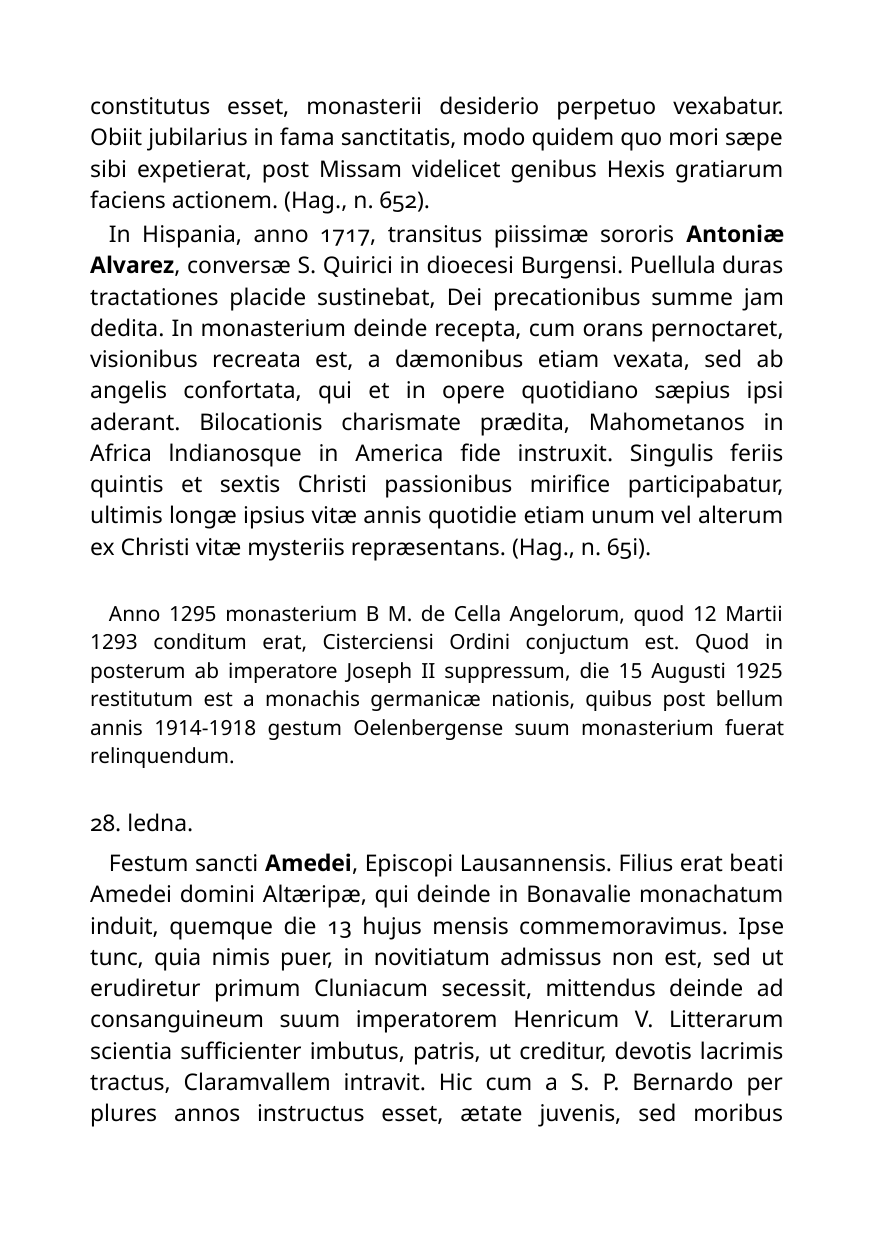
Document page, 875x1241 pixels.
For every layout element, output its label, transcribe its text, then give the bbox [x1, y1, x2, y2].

text 28. ledna. [90, 807, 784, 838]
text Anno 1295 monasterium B M. de Cella Angelorum, quod 12 Martii 1293 condi­tum erat, Cisterciensi Ordini conjuctum est. Quod in posterum ab imperatore Joseph II suppressum, die 15 Augusti 1925 restitutum est a monachis germanicæ nationis, quibus post bellum annis 1914-1918 gestum Oelenbergense suum mona­sterium fuerat relinquendum. [90, 599, 784, 770]
text In Hispania, anno 1717, transitus piissimæ sororis Antoniæ Alvarez, conversæ S. Quirici in dioecesi Burgensi. Puellula duras tractationes placide sustinebat, Dei precationibus sum­me jam dedita. In monasterium deinde recepta, cum orans pernoctaret, visionibus recreata est, a dæmonibus etiam vexata, sed ab angelis confortata, qui et in opere quotidiano sæpius ipsi aderant. Bilocationis charismate prædita, Mahometanos in Africa lndianosque in America fide instruxit. Singulis feriis quintis et sextis Christi passionibus mirifice participabatur, ultimis longæ ipsius vitæ annis quotidie etiam unum vel alterum ex Christi vitæ mysteriis repræsentans. (Hag., n. 65i). [90, 218, 784, 562]
text constitutus esset, monasterii desiderio perpetuo vexabatur. Obiit jubilarius in fama sanctitatis, modo quidem quo mori sæpe sibi expetierat, post Missam videlicet genibus Hexis gratiarum faciens actionem. (Hag., n. 652). [90, 90, 784, 215]
text Festum sancti Amedei, Episcopi Lausannensis. Filius erat beati Amedei domini Altæripæ, qui deinde in Bonavalie monachatum induit, quemque die 13 hujus mensis comme­moravimus. Ipse tunc, quia nimis puer, in novitiatum admissus non est, sed ut erudiretur primum Cluniacum seces­sit, mittendus deinde ad consanguineum suum imperatorem Henricum V. Litterarum scientia sufficienter imbutus, patris, ut creditur, devotis lacrimis tractus, Claramvallem intravit. Hic cum a S. P. Bernardo per plures annos instructus esset, ætate juvenis, sed moribus [90, 847, 784, 1128]
